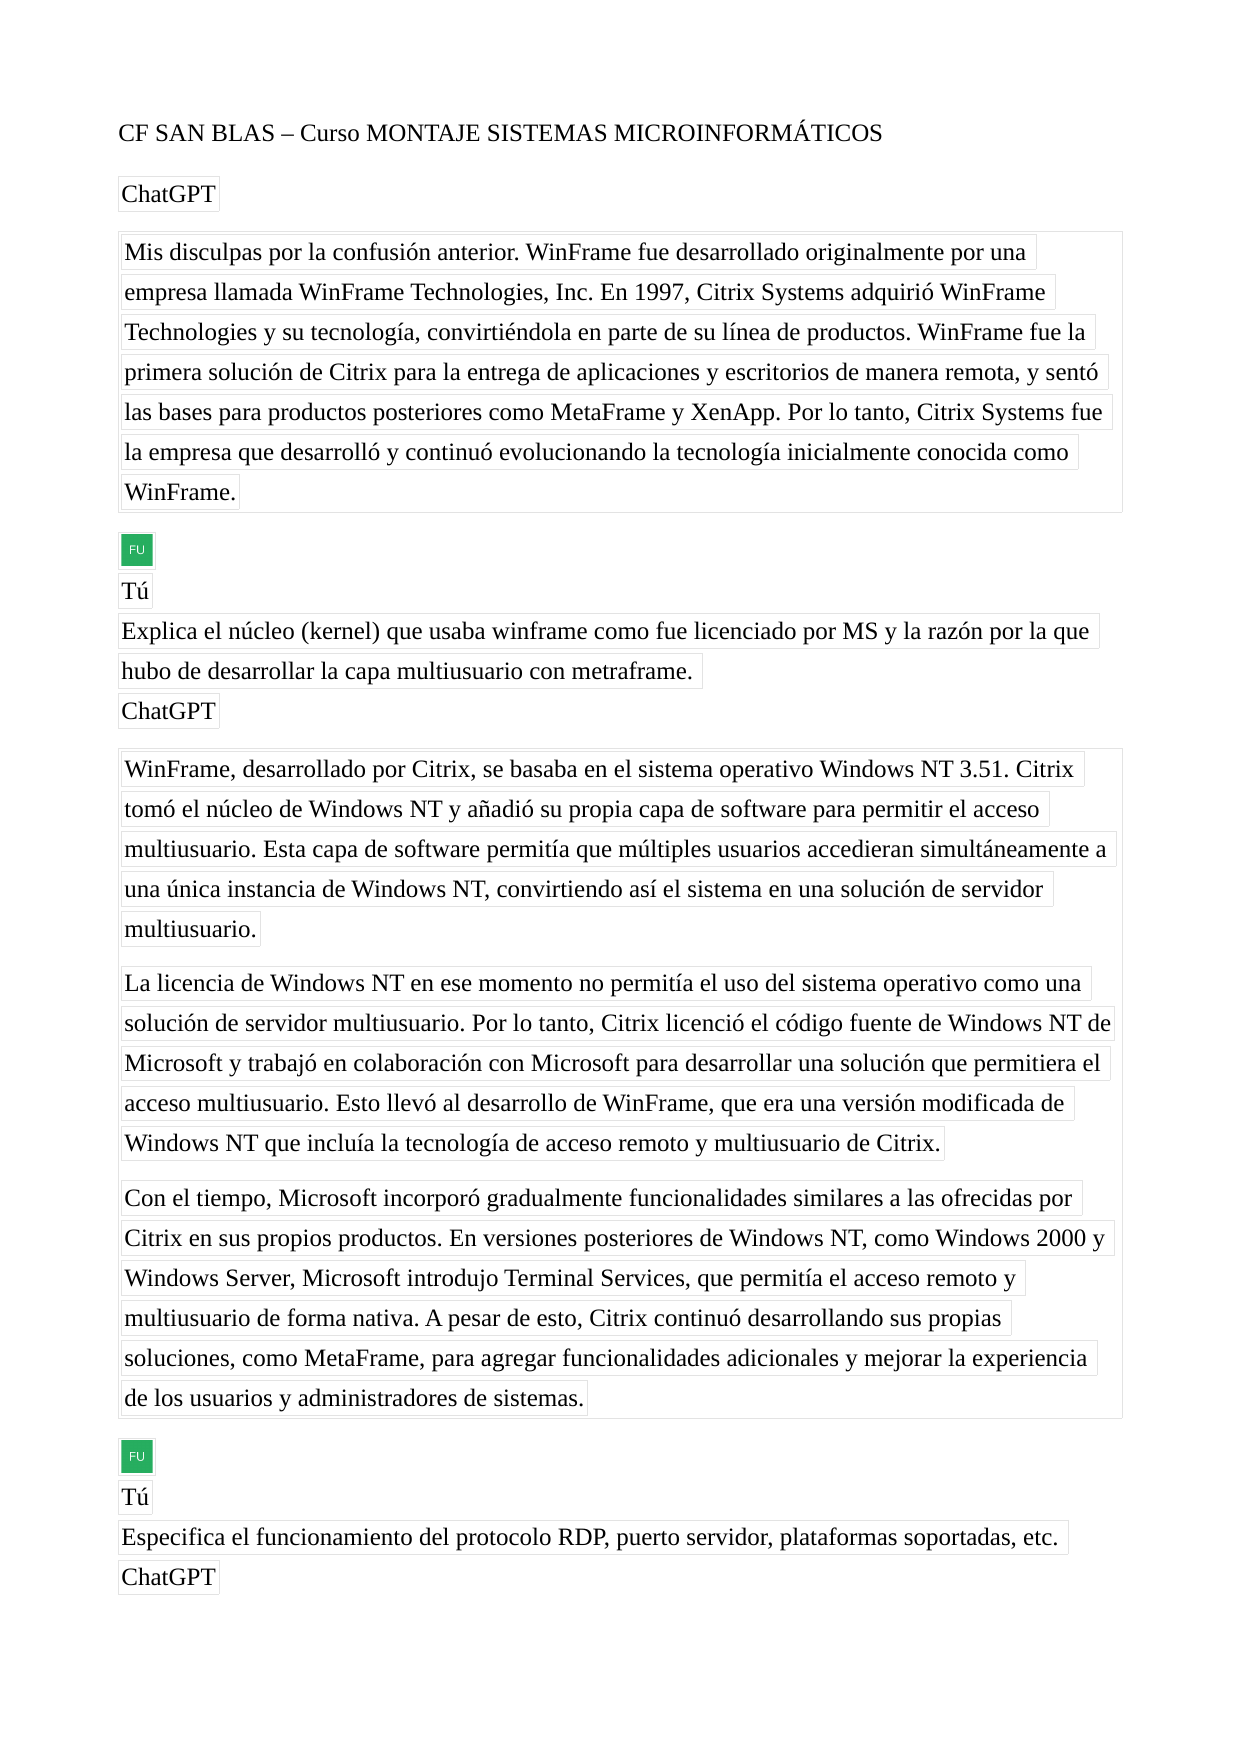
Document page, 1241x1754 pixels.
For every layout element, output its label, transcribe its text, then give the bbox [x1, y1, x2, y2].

text Explica el núcleo (kernel) que usaba winframe como fue licenciado por MS y la razón por la que hubo de desarrollar la capa multiusuario con metraframe. [118, 613, 1122, 688]
text WinFrame, desarrollado por Citrix, se basaba en el sistema operativo Windows NT 3.51. Citrix tomó el núcleo de Windows NT y añadió su propia capa de software para permitir el acceso multiusuario. Esta capa de software permitía que múltiples usuarios accedieran simultáneamente a una única instancia de Windows NT, convirtiendo así el sistema en una solución de servidor multiusuario. [119, 749, 1122, 946]
text ChatGPT [119, 694, 219, 728]
picture [121, 534, 153, 566]
text La licencia de Windows NT en ese momento no permitía el uso del sistema operativo como una solución de servidor multiusuario. Por lo tanto, Citrix licenció el código fuente de Windows NT de Microsoft y trabajó en colaboración con Microsoft para desarrollar una solución que permitiera el acceso multiusuario. Esto llevó al desarrollo de WinFrame, que era una versión modificada de Windows NT que incluía la tecnología de acceso remoto y multiusuario de Citrix. [119, 962, 1122, 1160]
text Con el tiempo, Microsoft incorporó gradualmente funcionalidades similares a las ofrecidas por Citrix en sus propios productos. En versiones posteriores de Windows NT, como Windows 2000 y Windows Server, Microsoft introdujo Terminal Services, que permitía el acceso remoto y multiusuario de forma nativa. A pesar de esto, Citrix continuó desarrollando sus propias soluciones, como MetaFrame, para agregar funcionalidades adicionales y mejorar la experiencia de los usuarios y administradores de sistemas. [119, 1177, 1122, 1418]
picture [121, 1440, 153, 1473]
text [220, 176, 1122, 211]
text Especifica el funcionamiento del protocolo RDP, puerto servidor, plataformas soportadas, etc. [119, 1521, 1068, 1554]
text Tú [119, 574, 152, 608]
text Mis disculpas por la confusión anterior. WinFrame fue desarrollado originalmente por una empresa llamada WinFrame Technologies, Inc. En 1997, Citrix Systems adquirió WinFrame Technologies y su tecnología, convirtiéndola en parte de su línea de productos. WinFrame fue la primera solución de Citrix para la entrega de aplicaciones y escritorios de manera remota, y sentó las bases para productos posteriores como MetaFrame y XenApp. Por lo tanto, Citrix Systems fue la empresa que desarrolló y continuó evolucionando la tecnología inicialmente conocida como WinFrame. [119, 232, 1122, 512]
text Tú [119, 1481, 152, 1514]
text [220, 693, 1122, 728]
text ChatGPT [119, 177, 219, 211]
text [153, 1479, 1122, 1514]
text [153, 573, 1122, 608]
text ChatGPT [119, 1561, 219, 1594]
text [220, 1559, 1122, 1594]
